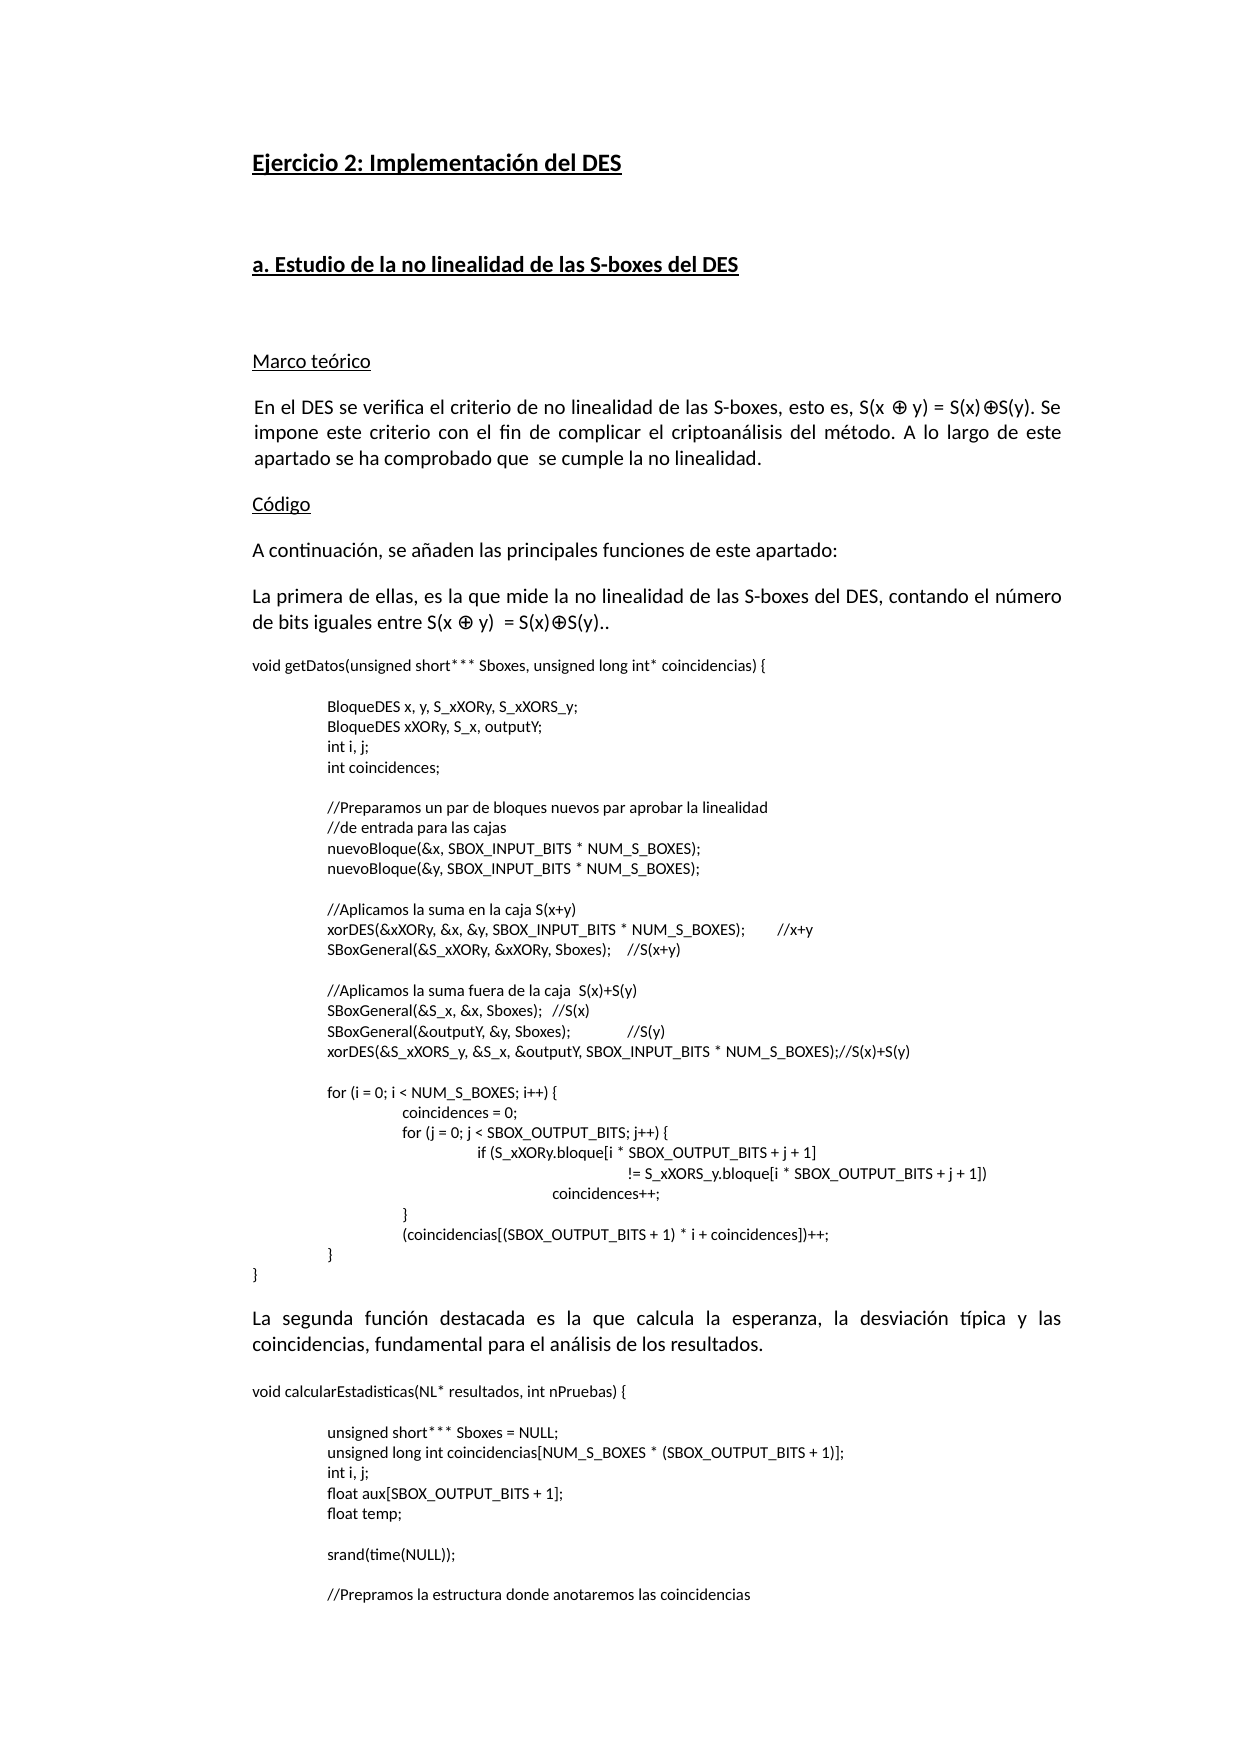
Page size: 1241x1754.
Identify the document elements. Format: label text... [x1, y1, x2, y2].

text SBoxGeneral(&S_x, &x, Sboxes); //S(x) [252, 1001, 1063, 1021]
text BloqueDES x, y, S_xXORy, S_xXORS_y; [252, 696, 1063, 716]
text void calcularEstadisticas(NL* resultados, int nPruebas) { [252, 1382, 1063, 1402]
text En el DES se verifica el criterio de no linealidad de las S-boxes, esto es, S(x ⊕ y) = S(x)⊕S(y). Se impone este criterio con el fin de complicar el criptoanálisis del método. A lo largo de este apartado se ha comprobado que se cumple la no linealidad. [254, 394, 1063, 470]
text coincidences = 0; [252, 1102, 1063, 1122]
text a. Estudio de la no linealidad de las S-boxes del DES [252, 250, 1063, 278]
text int i, j; [252, 1463, 1063, 1483]
text La primera de ellas, es la que mide la no linealidad de las S-boxes del DES, contando el número de bits iguales entre S(x ⊕ y) = S(x)⊕S(y).. [252, 584, 1063, 634]
text SBoxGeneral(&S_xXORy, &xXORy, Sboxes); //S(x+y) [252, 940, 1063, 960]
text for (i = 0; i < NUM_S_BOXES; i++) { [252, 1082, 1063, 1102]
text coincidences++; [252, 1183, 1063, 1204]
text nuevoBloque(&x, SBOX_INPUT_BITS * NUM_S_BOXES); [252, 838, 1063, 858]
text srand(time(NULL)); [252, 1544, 1063, 1564]
text xorDES(&xXORy, &x, &y, SBOX_INPUT_BITS * NUM_S_BOXES); //x+y [252, 919, 1063, 940]
text int coincidences; [252, 757, 1063, 777]
text Código [252, 491, 1063, 517]
text } [252, 1244, 1063, 1265]
text BloqueDES xXORy, S_x, outputY; [252, 716, 1063, 737]
text //Aplicamos la suma en la caja S(x+y) [252, 899, 1063, 919]
text for (j = 0; j < SBOX_OUTPUT_BITS; j++) { [252, 1122, 1063, 1143]
text } [252, 1204, 1063, 1224]
text xorDES(&S_xXORS_y, &S_x, &outputY, SBOX_INPUT_BITS * NUM_S_BOXES);//S(x)+S(y) [252, 1041, 1063, 1062]
text (coincidencias[(SBOX_OUTPUT_BITS + 1) * i + coincidences])++; [252, 1224, 1063, 1244]
text //de entrada para las cajas [252, 818, 1063, 838]
text float temp; [252, 1503, 1063, 1524]
text } [252, 1265, 1063, 1285]
text if (S_xXORy.bloque[i * SBOX_OUTPUT_BITS + j + 1] [252, 1143, 1063, 1163]
text unsigned long int coincidencias[NUM_S_BOXES * (SBOX_OUTPUT_BITS + 1)]; [252, 1442, 1063, 1463]
text //Prepramos la estructura donde anotaremos las coincidencias [252, 1585, 1063, 1605]
text unsigned short*** Sboxes = NULL; [252, 1422, 1063, 1442]
text SBoxGeneral(&outputY, &y, Sboxes); //S(y) [252, 1021, 1063, 1041]
text int i, j; [252, 737, 1063, 757]
text float aux[SBOX_OUTPUT_BITS + 1]; [252, 1483, 1063, 1503]
text La segunda función destacada es la que calcula la esperanza, la desviación típica y las coincidencias, fundamental para el análisis de los resultados. [252, 1305, 1063, 1356]
text Marco teórico [177, 348, 1063, 373]
text != S_xXORS_y.bloque[i * SBOX_OUTPUT_BITS + j + 1]) [252, 1163, 1063, 1183]
text nuevoBloque(&y, SBOX_INPUT_BITS * NUM_S_BOXES); [252, 858, 1063, 879]
text //Preparamos un par de bloques nuevos par aprobar la linealidad [252, 797, 1063, 818]
text Ejercicio 2: Implementación del DES [252, 147, 1063, 178]
text A continuación, se añaden las principales funciones de este apartado: [252, 537, 1063, 563]
text void getDatos(unsigned short*** Sboxes, unsigned long int* coincidencias) { [252, 655, 1063, 676]
text //Aplicamos la suma fuera de la caja S(x)+S(y) [252, 980, 1063, 1001]
